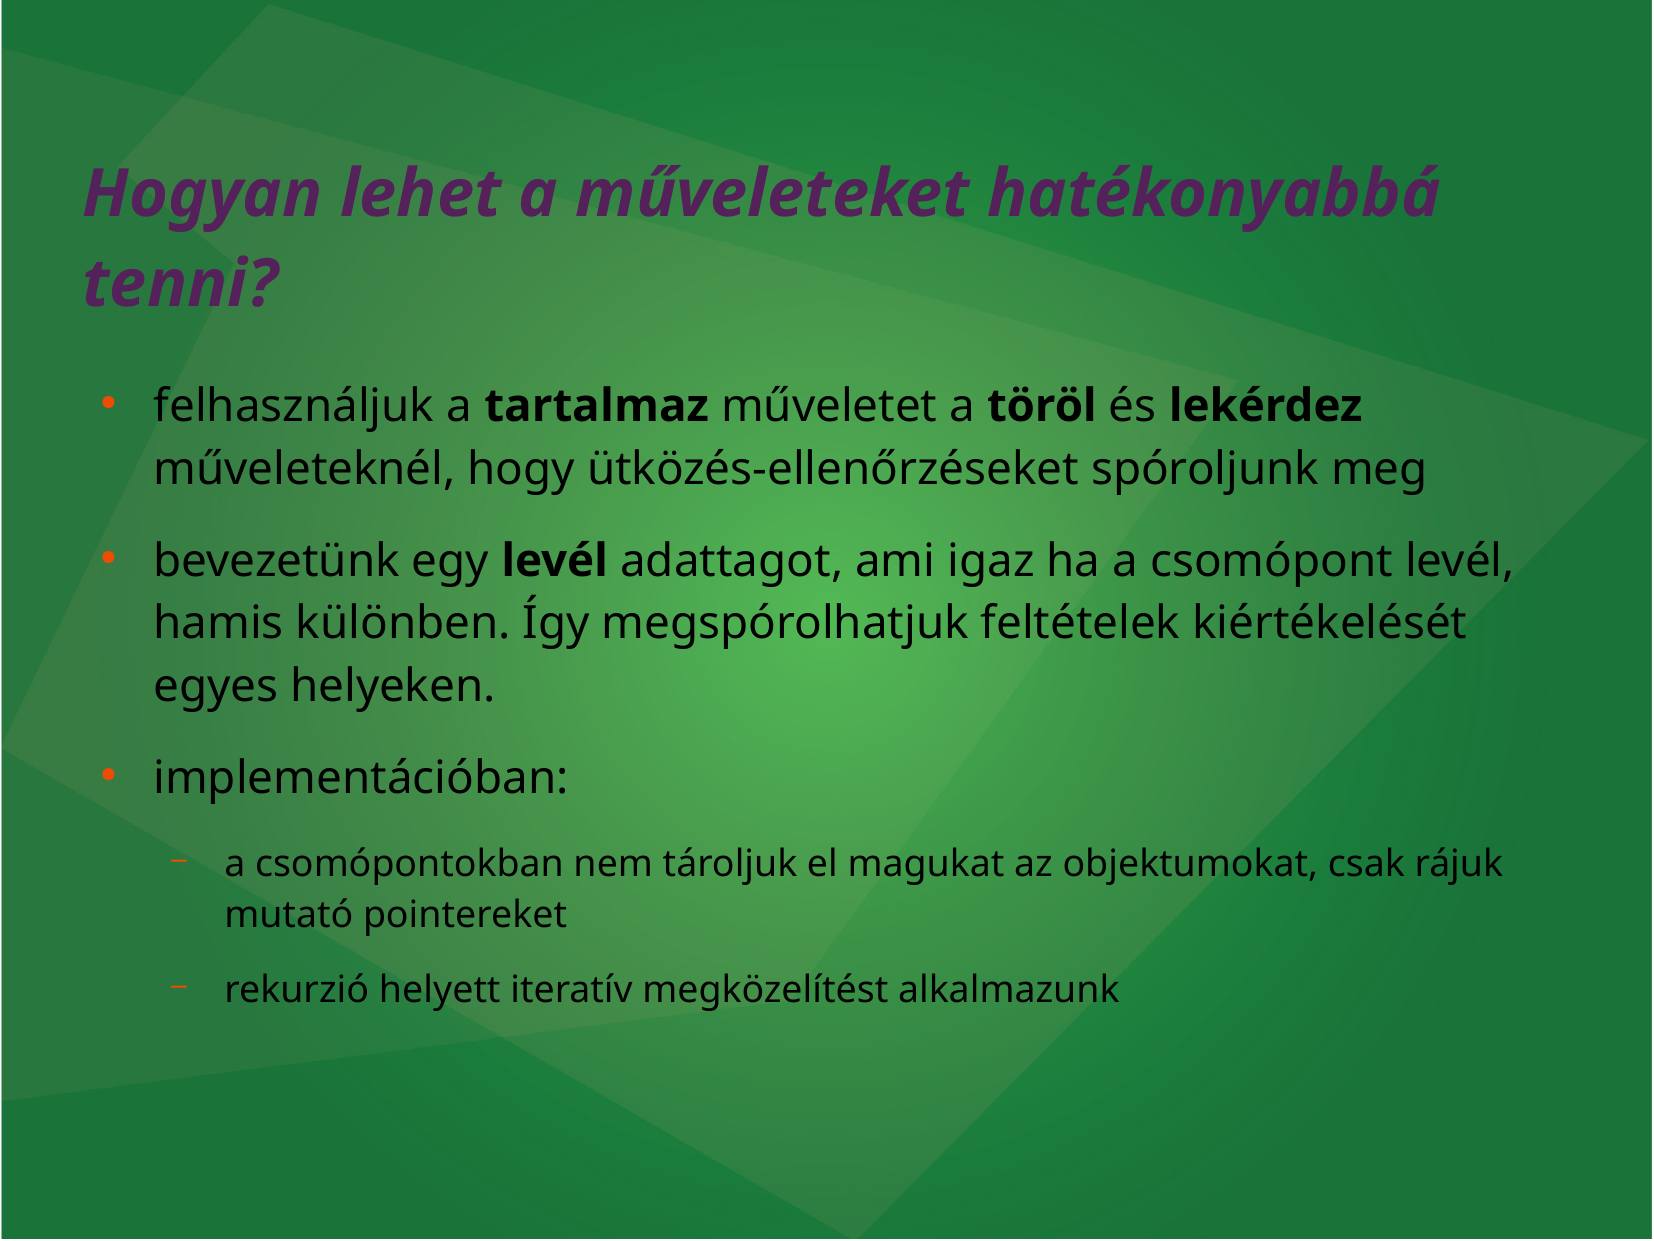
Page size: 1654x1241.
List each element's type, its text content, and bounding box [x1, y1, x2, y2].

title Hogyan lehet a műveleteket hatékonyabbá tenni? [82, 132, 1571, 340]
picture [0, 0, 1652, 1241]
list felhasználjuk a tartalmaz műveletet a töröl és lekérdez műveleteknél, hogy ütközés-ellenőrzéseket spóroljunk meg bevezetünk egy levél adattagot, ami igaz ha a csomópont levél, hamis különben. Így megspórolhatjuk feltételek kiértékelését egyes helyeken. implementációban: a csomópontokban nem tároljuk el magukat az objektumokat, csak rájuk mutató pointereket rekurzió helyett iteratív megközelítést alkalmazunk [82, 372, 1571, 1093]
